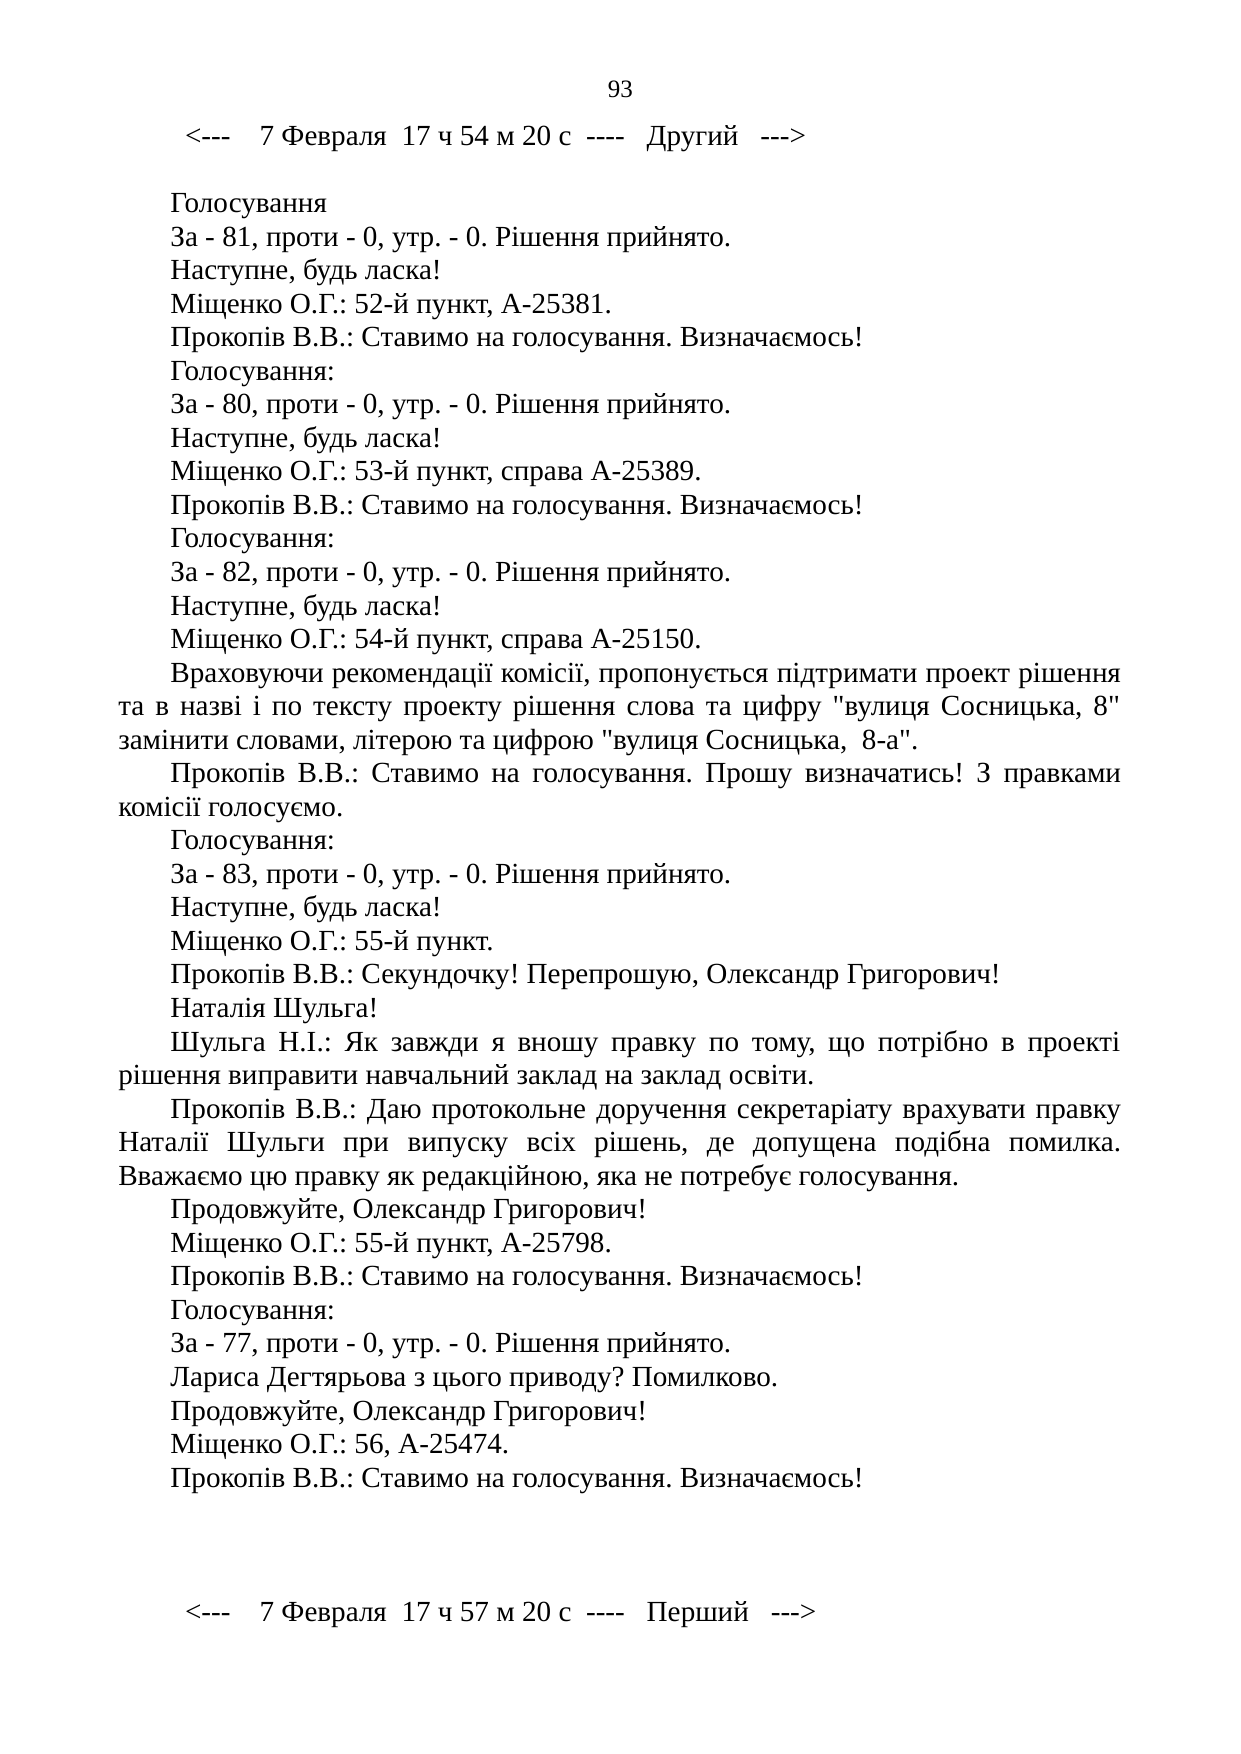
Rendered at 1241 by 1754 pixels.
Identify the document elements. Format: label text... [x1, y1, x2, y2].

text Голосування [118, 185, 1122, 219]
text Лариса Дегтярьова з цього приводу? Помилково. [118, 1359, 1122, 1393]
text Шульга Н.І.: Як завжди я вношу правку по тому, що потрібно в проекті рішення виправити навчальний заклад на заклад освіти. [118, 1024, 1122, 1091]
text Міщенко О.Г.: 54-й пункт, справа А-25150. [118, 621, 1122, 655]
text Міщенко О.Г.: 56, А-25474. [118, 1426, 1122, 1460]
text Міщенко О.Г.: 53-й пункт, справа А-25389. [118, 453, 1122, 487]
text Голосування: [118, 353, 1122, 386]
text Прокопів В.В.: Ставимо на голосування. Визначаємось! [118, 1460, 1122, 1493]
text Прокопів В.В.: Ставимо на голосування. Прошу визначатись! З правками комісії голосуємо. [118, 755, 1122, 822]
text Міщенко О.Г.: 52-й пункт, А-25381. [118, 286, 1122, 319]
text Продовжуйте, Олександр Григорович! [118, 1191, 1122, 1225]
text Наступне, будь ласка! [118, 420, 1122, 453]
text Продовжуйте, Олександр Григорович! [118, 1393, 1122, 1426]
text Міщенко О.Г.: 55-й пункт, А-25798. [118, 1225, 1122, 1258]
text Прокопів В.В.: Ставимо на голосування. Визначаємось! [118, 487, 1122, 521]
text Міщенко О.Г.: 55-й пункт. [118, 923, 1122, 957]
text Голосування: [118, 822, 1122, 856]
text За - 82, проти - 0, утр. - 0. Рішення прийнято. [118, 554, 1122, 588]
text За - 80, проти - 0, утр. - 0. Рішення прийнято. [118, 386, 1122, 420]
text Прокопів В.В.: Даю протокольне доручення секретаріату врахувати правку Наталії Шульги при випуску всіх рішень, де допущена подібна помилка. Вважаємо цю правку як редакційною, яка не потребує голосування. [118, 1091, 1122, 1191]
text Голосування: [118, 1292, 1122, 1326]
text Наступне, будь ласка! [118, 252, 1122, 286]
text Враховуючи рекомендації комісії, пропонується підтримати проект рішення та в назві і по тексту проекту рішення слова та цифру "вулиця Сосницька, 8" замінити словами, літерою та цифрою "вулиця Сосницька, 8-а". [118, 655, 1122, 755]
text <--- 7 Февраля 17 ч 57 м 20 с ---- Перший ---> [118, 1594, 1122, 1627]
text Прокопів В.В.: Ставимо на голосування. Визначаємось! [118, 1258, 1122, 1292]
text Прокопів В.В.: Секундочку! Перепрошую, Олександр Григорович! [118, 957, 1122, 990]
text За - 83, проти - 0, утр. - 0. Рішення прийнято. [118, 856, 1122, 889]
text За - 81, проти - 0, утр. - 0. Рішення прийнято. [118, 219, 1122, 252]
text Голосування: [118, 521, 1122, 554]
text Наступне, будь ласка! [118, 588, 1122, 621]
text <--- 7 Февраля 17 ч 54 м 20 с ---- Другий ---> [118, 118, 1122, 152]
text За - 77, проти - 0, утр. - 0. Рішення прийнято. [118, 1326, 1122, 1359]
text Наступне, будь ласка! [118, 889, 1122, 923]
text Наталія Шульга! [118, 990, 1122, 1024]
text Прокопів В.В.: Ставимо на голосування. Визначаємось! [118, 319, 1122, 353]
